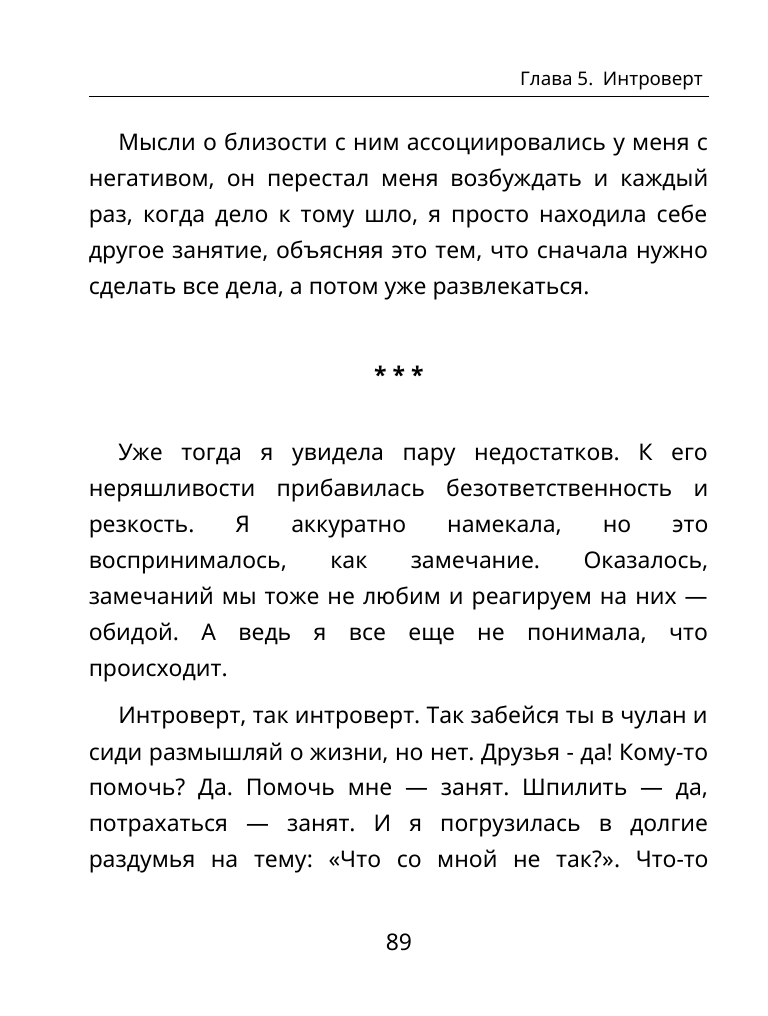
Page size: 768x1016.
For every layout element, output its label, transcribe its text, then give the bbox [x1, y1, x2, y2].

subtitle * * * [88, 359, 709, 390]
text Интроверт, так интроверт. Так забейся ты в чулан и сиди размышляй о жизни, но нет. Друзья - да! Кому-то помочь? Да. Помочь мне — занят. Шпилить — да, потрахаться — занят. И я погрузилась в долгие раздумья на тему: «Что со мной не так?». Что-то [88, 699, 709, 874]
text Мысли о близости с ним ассоциировались у меня с негативом, он перестал меня возбуждать и каждый раз, когда дело к тому шло, я просто находила себе другое занятие, объясняя это тем, что сначала нужно сделать все дела, а потом уже развлекаться. [88, 126, 709, 301]
text Уже тогда я увидела пару недостатков. К его неряшливости прибавилась безответственность и резкость. Я аккуратно намекала, но это воспринималось, как замечание. Оказалось, замечаний мы тоже не любим и реагируем на них — обидой. А ведь я все еще не понимала, что происходит. [88, 436, 709, 683]
